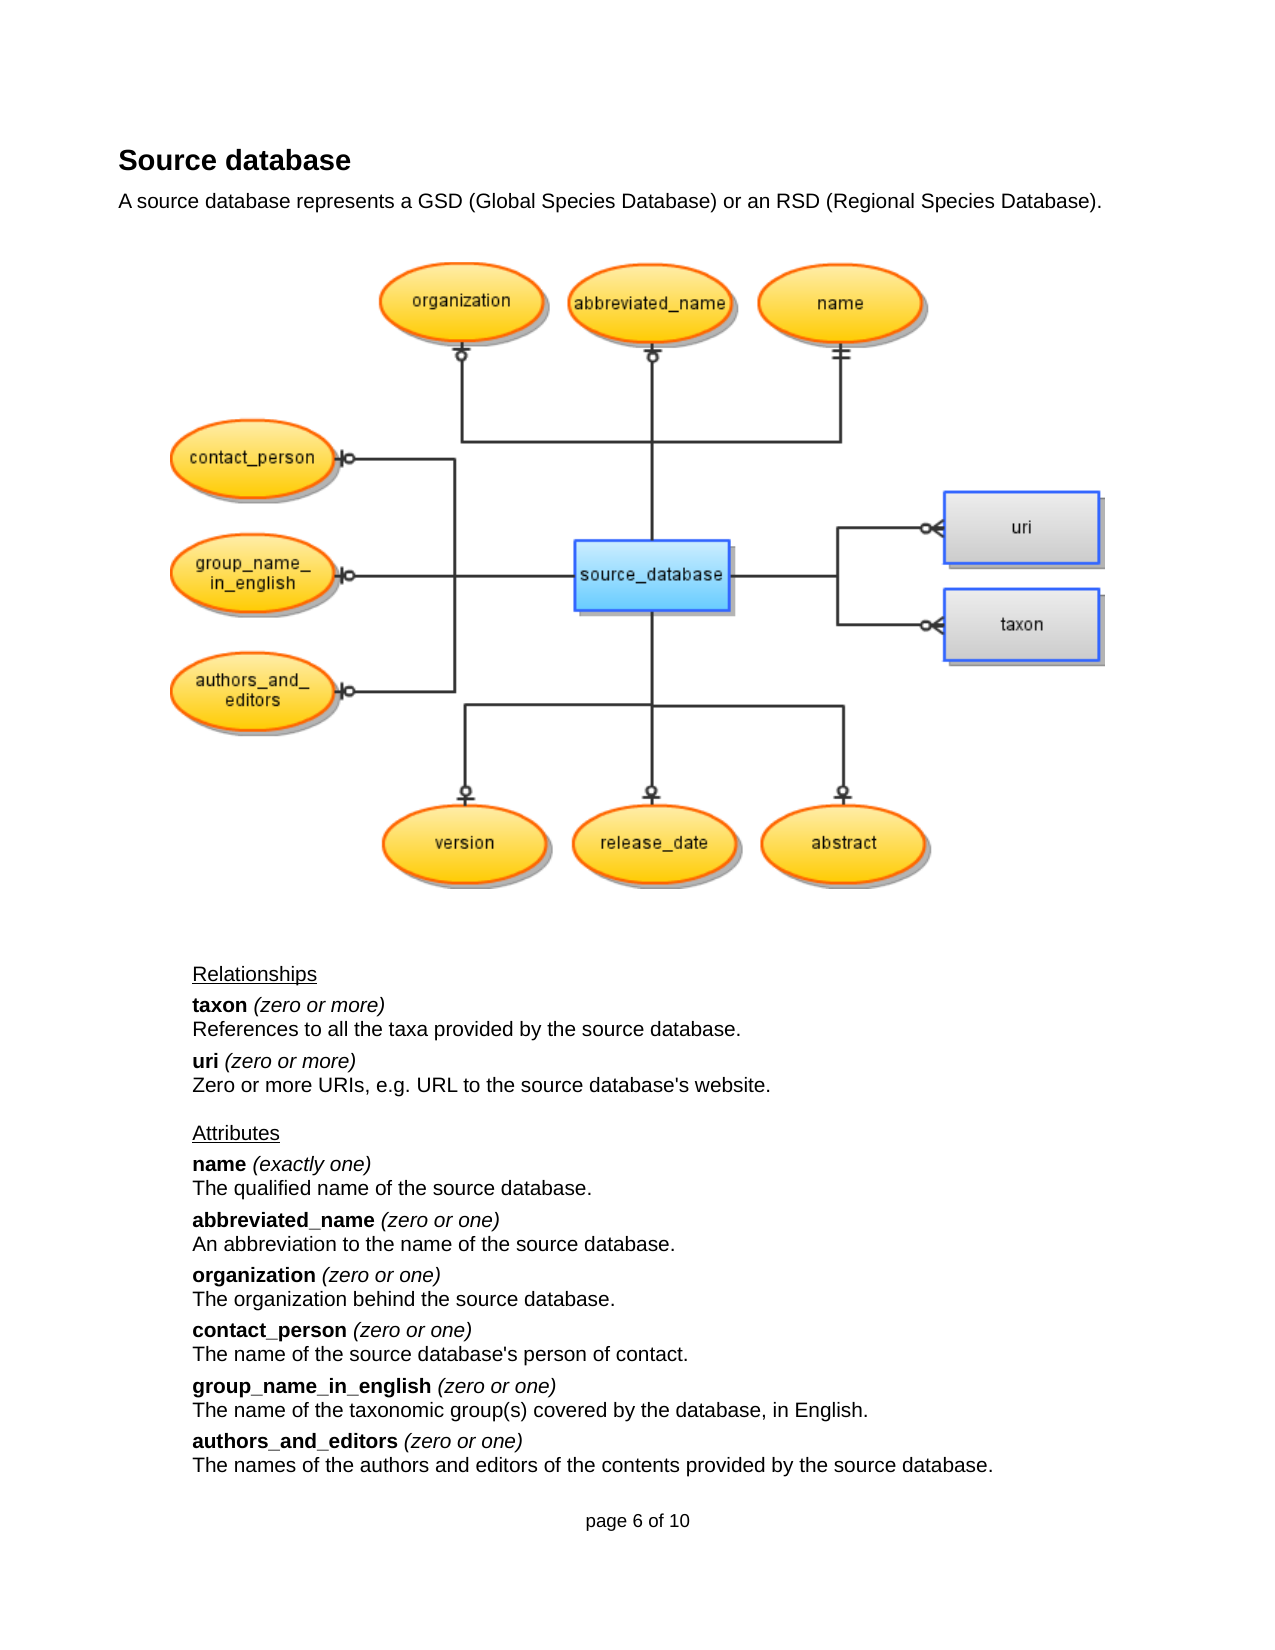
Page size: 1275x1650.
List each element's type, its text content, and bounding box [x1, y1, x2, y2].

text Attributes [192, 1121, 1157, 1144]
text The name of the source database's person of contact. [192, 1342, 1157, 1366]
text uri (zero or more) [192, 1049, 1157, 1073]
subtitle Source database [118, 143, 1157, 177]
text Zero or more URIs, e.g. URL to the source database's website. [192, 1073, 1157, 1097]
text Relationships [192, 962, 1157, 986]
text The name of the taxonomic group(s) covered by the database, in English. [192, 1398, 1157, 1422]
text taxon (zero or more) [192, 993, 1157, 1017]
text group_name_in_english (zero or one) [192, 1374, 1157, 1398]
text An abbreviation to the name of the source database. [192, 1231, 1157, 1255]
text The organization behind the source database. [192, 1287, 1157, 1311]
text References to all the taxa provided by the source database. [192, 1017, 1157, 1041]
text abbreviated_name (zero or one) [192, 1207, 1157, 1231]
text name (exactly one) [192, 1152, 1157, 1176]
text organization (zero or one) [192, 1263, 1157, 1287]
text The names of the authors and editors of the contents provided by the source database. [192, 1453, 1157, 1477]
picture [170, 262, 1105, 889]
text contact_person (zero or one) [192, 1318, 1157, 1342]
text A source database represents a GSD (Global Species Database) or an RSD (Regional Species Database). [118, 189, 1157, 213]
text authors_and_editors (zero or one) [192, 1429, 1157, 1453]
text The qualified name of the source database. [192, 1176, 1157, 1200]
